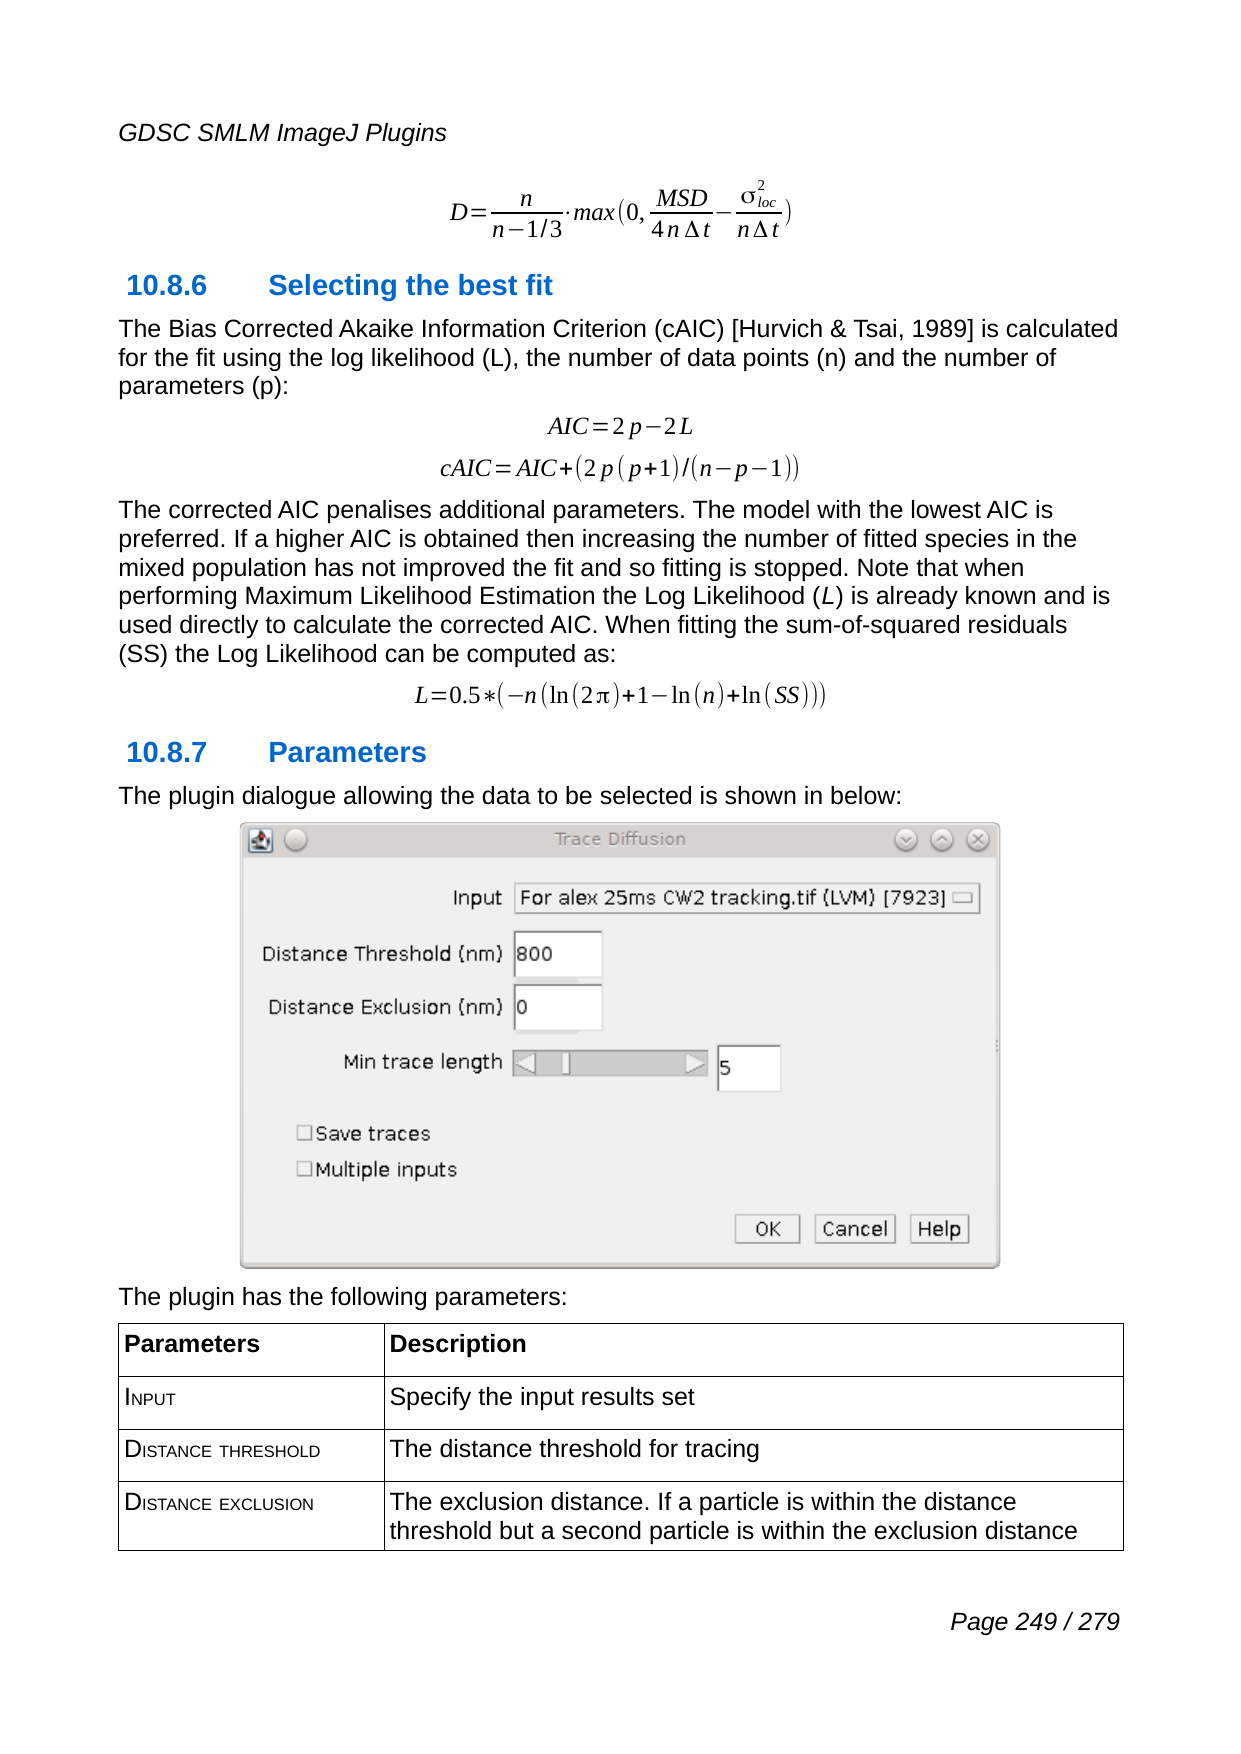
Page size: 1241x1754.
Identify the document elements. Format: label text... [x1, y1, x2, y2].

table_cell Distance threshold [119, 1430, 384, 1481]
table_header Parameters [119, 1324, 384, 1376]
table_cell The distance threshold for tracing [385, 1430, 1123, 1481]
table_cell Input [119, 1377, 384, 1428]
table_cell Specify the input results set [385, 1377, 1123, 1428]
table_cell The exclusion distance. If a particle is within the distance threshold but a second particle is within the exclusion distance [385, 1482, 1123, 1550]
subtitle Parameters [118, 735, 1122, 768]
text The plugin dialogue allowing the data to be selected is shown in below: [118, 781, 1122, 810]
picture [239, 822, 1001, 1269]
text The plugin has the following parameters: [118, 1282, 1122, 1310]
subtitle Selecting the best fit [118, 268, 1122, 301]
table_cell Distance exclusion [119, 1482, 384, 1550]
text The corrected AIC penalises additional parameters. The model with the lowest AIC is preferred. If a higher AIC is obtained then increasing the number of fitted species in the mixed population has not improved the fit and so fitting is stopped. Note that when performing Maximum Likelihood Estimation the Log Likelihood (L) is already known and is used directly to calculate the corrected AIC. When fitting the sum-of-squared residuals (SS) the Log Likelihood can be computed as: [118, 495, 1122, 668]
text The Bias Corrected Akaike Information Criterion (cAIC) [Hurvich & Tsai, 1989] is calculated for the fit using the log likelihood (L), the number of data points (n) and the number of parameters (p): [118, 314, 1122, 400]
table_header Description [385, 1324, 1123, 1376]
